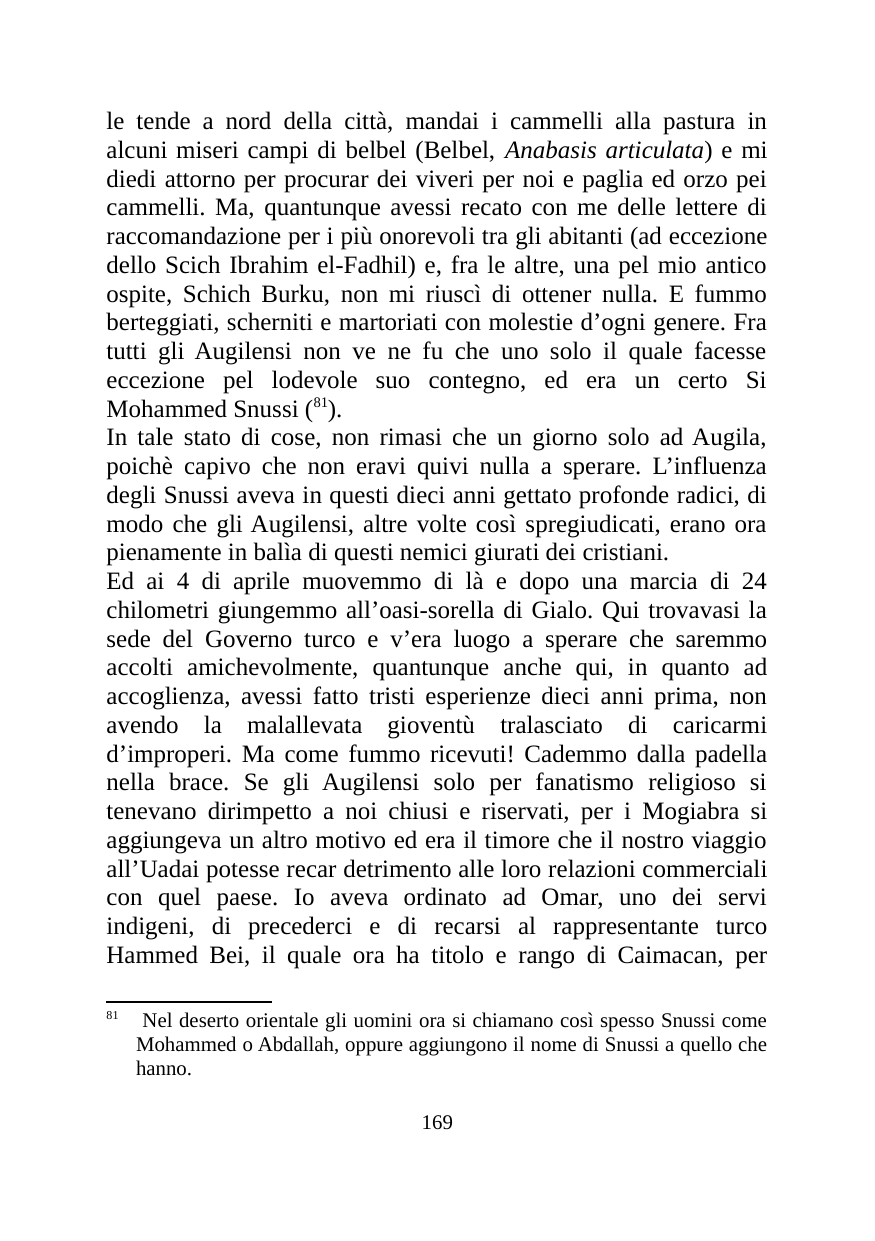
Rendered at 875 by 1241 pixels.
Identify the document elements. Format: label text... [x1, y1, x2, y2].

text Nel deserto orientale gli uomini ora si chiamano così spesso Snussi come Mohammed o Abdallah, oppure aggiungono il nome di Snussi a quello che hanno. [106, 1008, 768, 1080]
text le tende a nord della città, mandai i cammelli alla pastura in alcuni miseri campi di belbel (Belbel, Anabasis articulata) e mi diedi attorno per procurar dei viveri per noi e paglia ed orzo pei cammelli. Ma, quantunque avessi recato con me delle lettere di raccomandazione per i più onorevoli tra gli abitanti (ad eccezione dello Scich Ibrahim el-Fadhil) e, fra le altre, una pel mio antico ospite, Schich Burku, non mi riuscì di ottener nulla. E fummo berteggiati, scherniti e martoriati con molestie d’ogni genere. Fra tutti gli Augilensi non ve ne fu che uno solo il quale facesse eccezione pel lodevole suo contegno, ed era un certo Si Mohammed Snussi (). [106, 106, 768, 422]
text Ed ai 4 di aprile muovemmo di là e dopo una marcia di 24 chilometri giungemmo all’oasi-sorella di Gialo. Qui trovavasi la sede del Governo turco e v’era luogo a sperare che saremmo accolti amichevolmente, quantunque anche qui, in quanto ad accoglienza, avessi fatto tristi esperienze dieci anni prima, non avendo la malallevata gioventù tralasciato di caricarmi d’improperi. Ma come fummo ricevuti! Cademmo dalla padella nella brace. Se gli Augilensi solo per fanatismo religioso si tenevano dirimpetto a noi chiusi e riservati, per i Mogiabra si aggiungeva un altro motivo ed era il timore che il nostro viaggio all’Uadai potesse recar detrimento alle loro relazioni commerciali con quel paese. Io aveva ordinato ad Omar, uno dei servi indigeni, di precederci e di recarsi al rappresentante turco Hammed Bei, il quale ora ha titolo e rango di Caimacan, per [106, 566, 768, 969]
text In tale stato di cose, non rimasi che un giorno solo ad Augila, poichè capivo che non eravi quivi nulla a sperare. L’influenza degli Snussi aveva in questi dieci anni gettato profonde radici, di modo che gli Augilensi, altre volte così spregiudicati, erano ora pienamente in balìa di questi nemici giurati dei cristiani. [106, 422, 768, 566]
